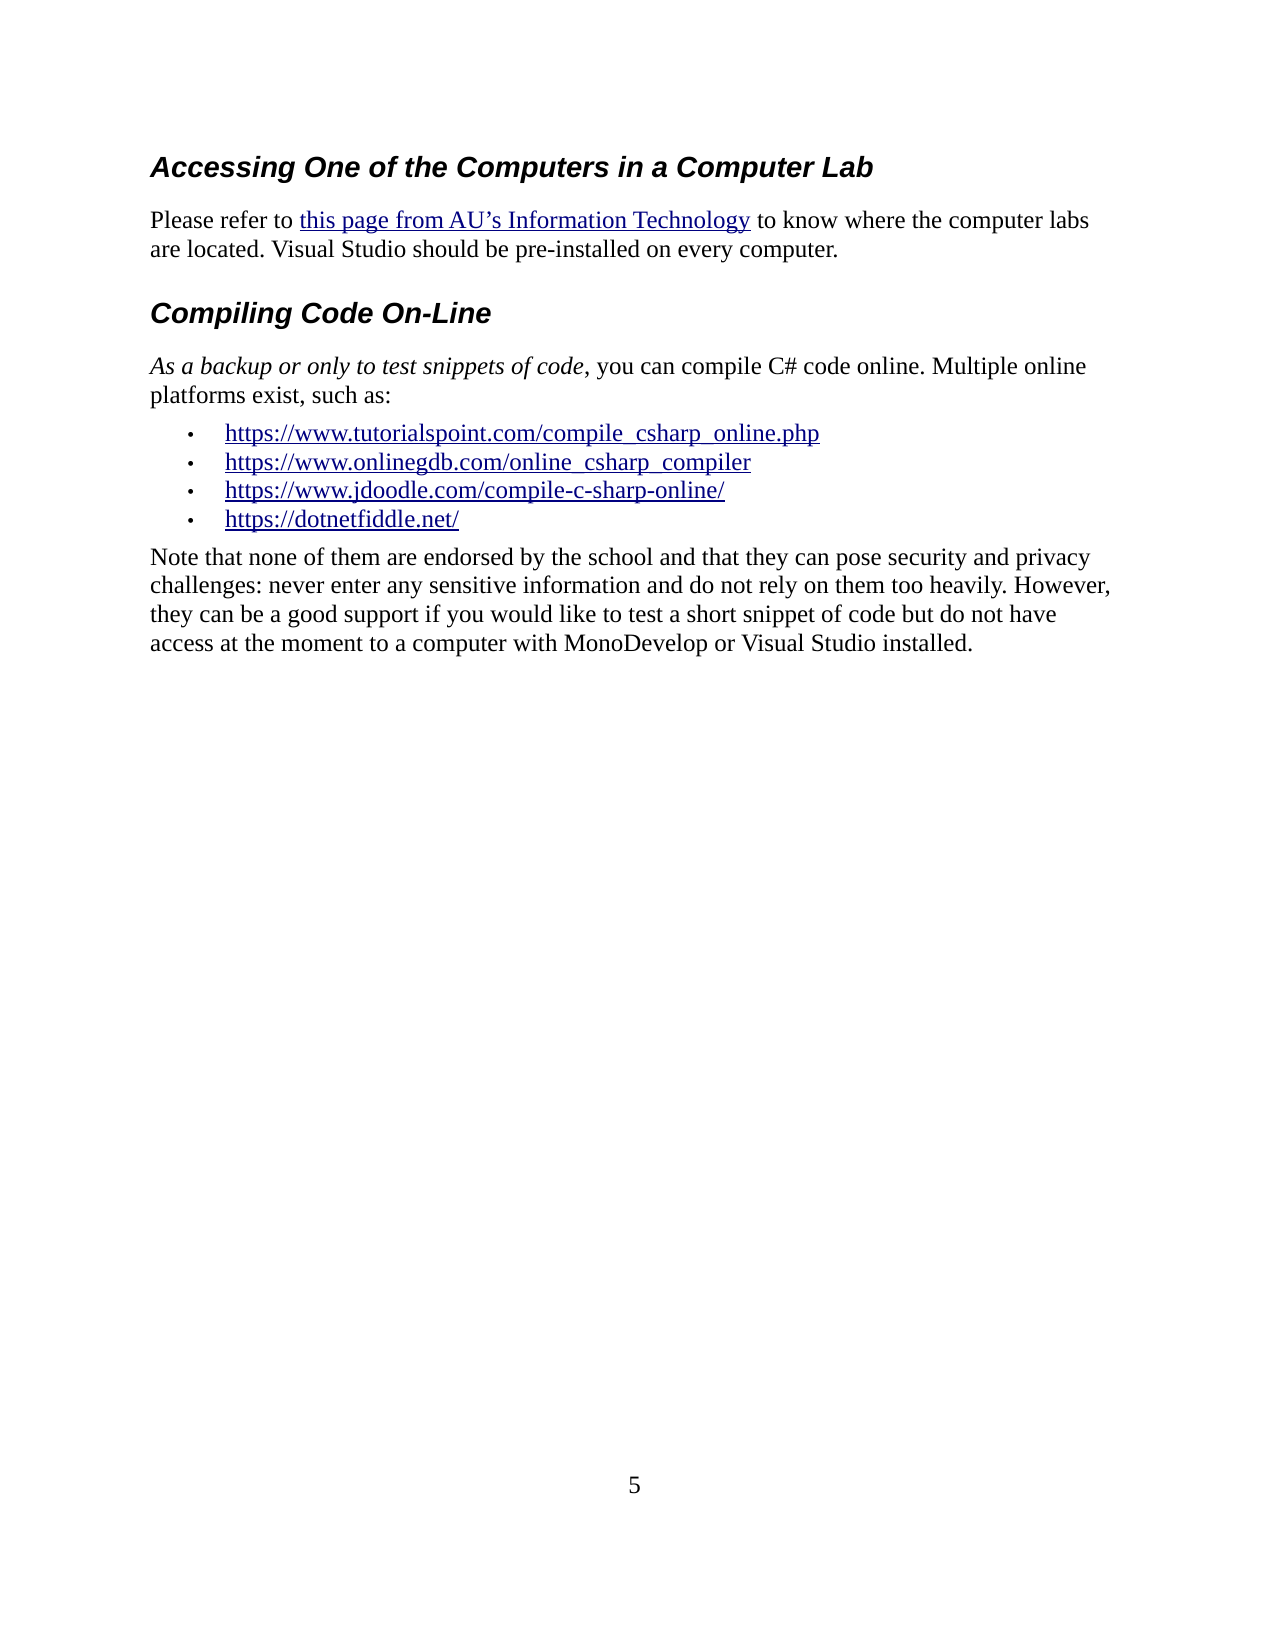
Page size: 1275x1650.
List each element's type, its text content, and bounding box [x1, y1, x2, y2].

text Note that none of them are endorsed by the school and that they can pose security and privacy challenges: never enter any sensitive information and do not rely on them too heavily. However, they can be a good support if you would like to test a short snippet of code but do not have access at the moment to a computer with MonoDevelop or Visual Studio installed. [150, 542, 1125, 657]
list https://dotnetfiddle.net/ [187, 504, 1125, 533]
text As a backup or only to test snippets of code, you can compile C# code online. Multiple online platforms exist, such as: [150, 351, 1125, 409]
subtitle Compiling Code On-Line [150, 296, 1125, 330]
list https://www.tutorialspoint.com/compile_csharp_online.php [187, 418, 1125, 447]
list https://www.jdoodle.com/compile-c-sharp-online/ [187, 475, 1125, 504]
list https://www.onlinegdb.com/online_csharp_compiler [187, 447, 1125, 475]
text Please refer to this page from AU’s Information Technology to know where the computer labs are located. Visual Studio should be pre-installed on every computer. [150, 205, 1125, 262]
subtitle Accessing One of the Computers in a Computer Lab [150, 150, 1125, 183]
